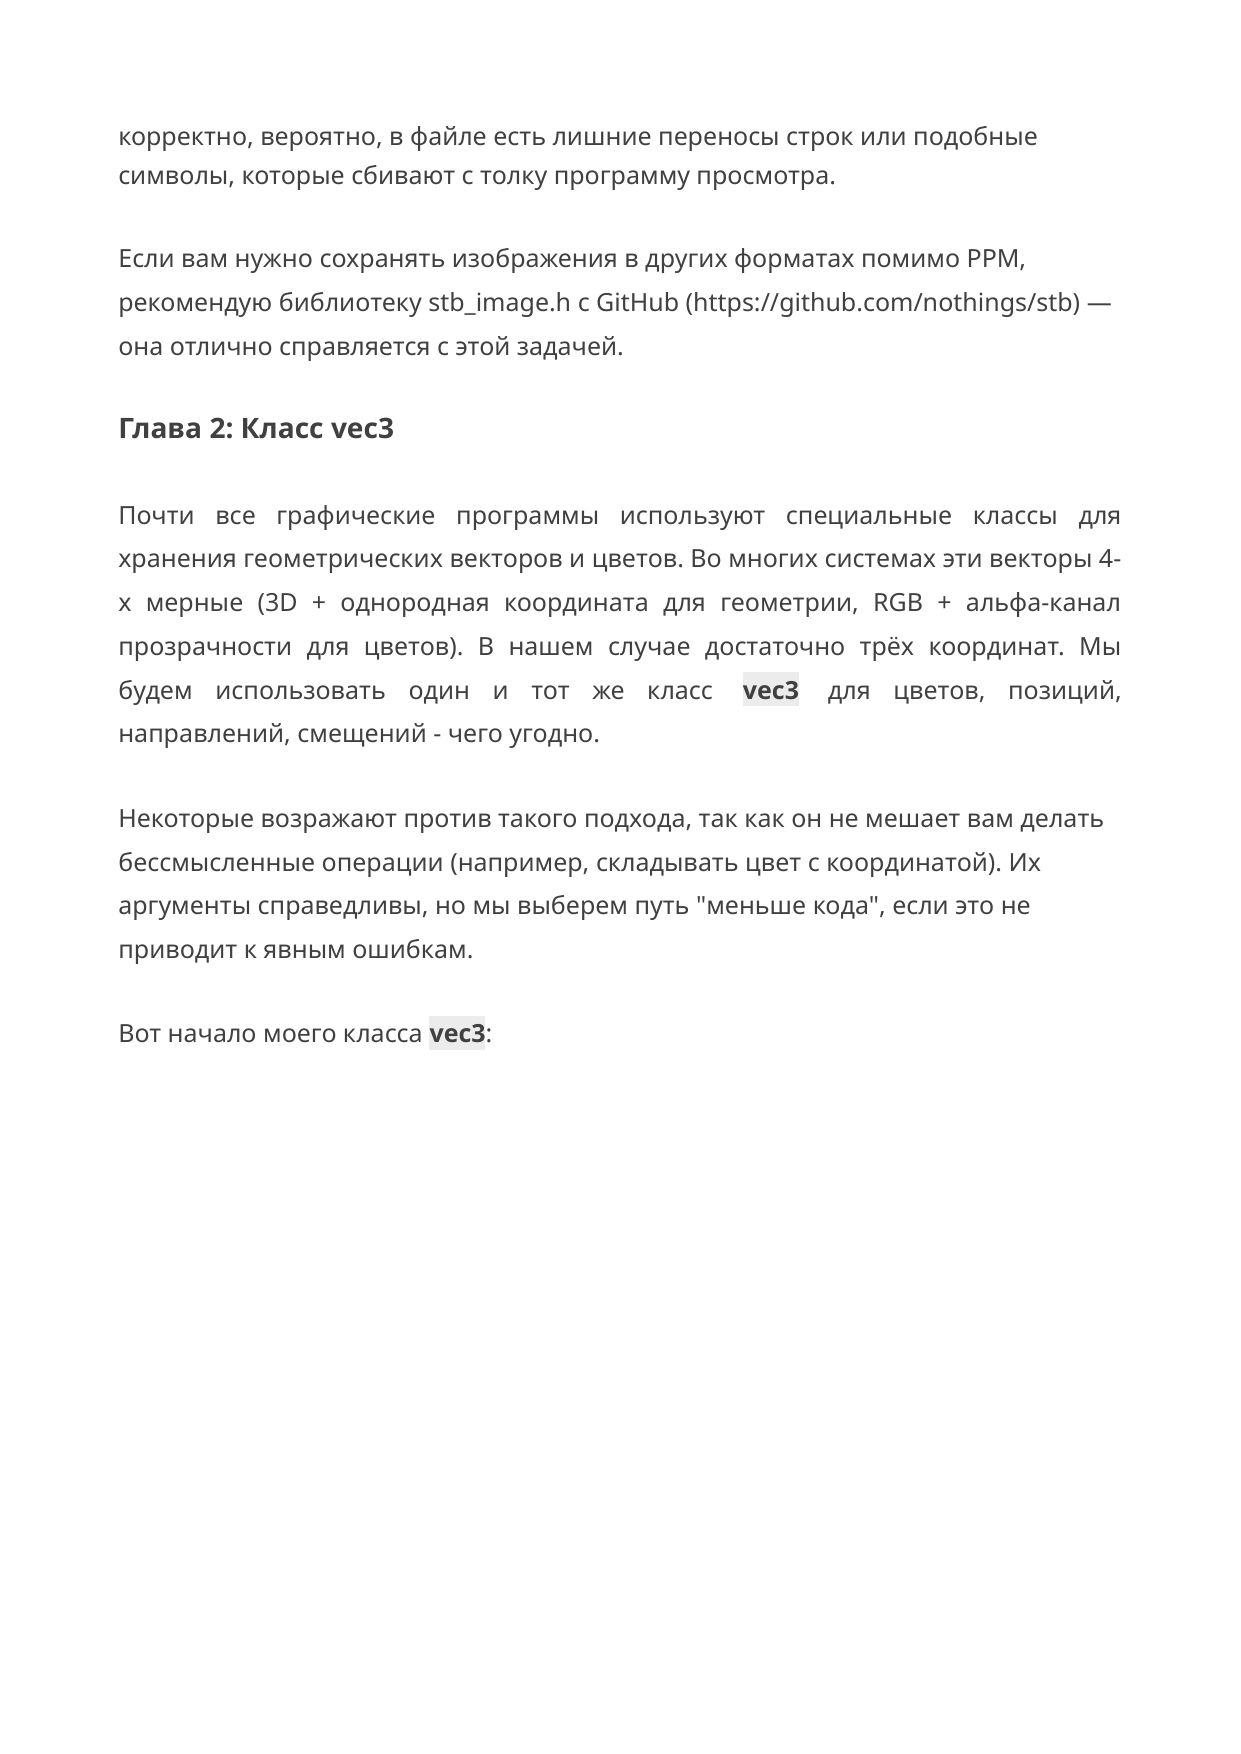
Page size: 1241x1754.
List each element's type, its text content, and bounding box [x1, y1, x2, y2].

text корректно, вероятно, в файле есть лишние переносы строк или подобные символы, которые сбивают с толку программу просмотра. [118, 118, 1122, 191]
text Почти все графические программы используют специальные классы для хранения геометрических векторов и цветов. Во многих системах эти векторы 4-x мерные (3D + однородная координата для геометрии, RGB + альфа-канал прозрачности для цветов). В нашем случае достаточно трёх координат. Мы будем использовать один и тот же класс vec3 для цветов, позиций, направлений, смещений - чего угодно. [118, 488, 1122, 750]
text Некоторые возражают против такого подхода, так как он не мешает вам делать бессмысленные операции (например, складывать цвет с координатой). Их аргументы справедливы, но мы выберем путь "меньше кода", если это не приводит к явным ошибкам. [118, 791, 1122, 966]
subtitle Глава 2: Класс vec3 [118, 403, 1122, 447]
text Если вам нужно сохранять изображения в других форматах помимо PPM, рекомендую библиотеку stb_image.h с GitHub (https://github.com/nothings/stb) — она отлично справляется с этой задачей. [118, 231, 1122, 363]
text Вот начало моего класса vec3: [118, 1006, 1122, 1050]
